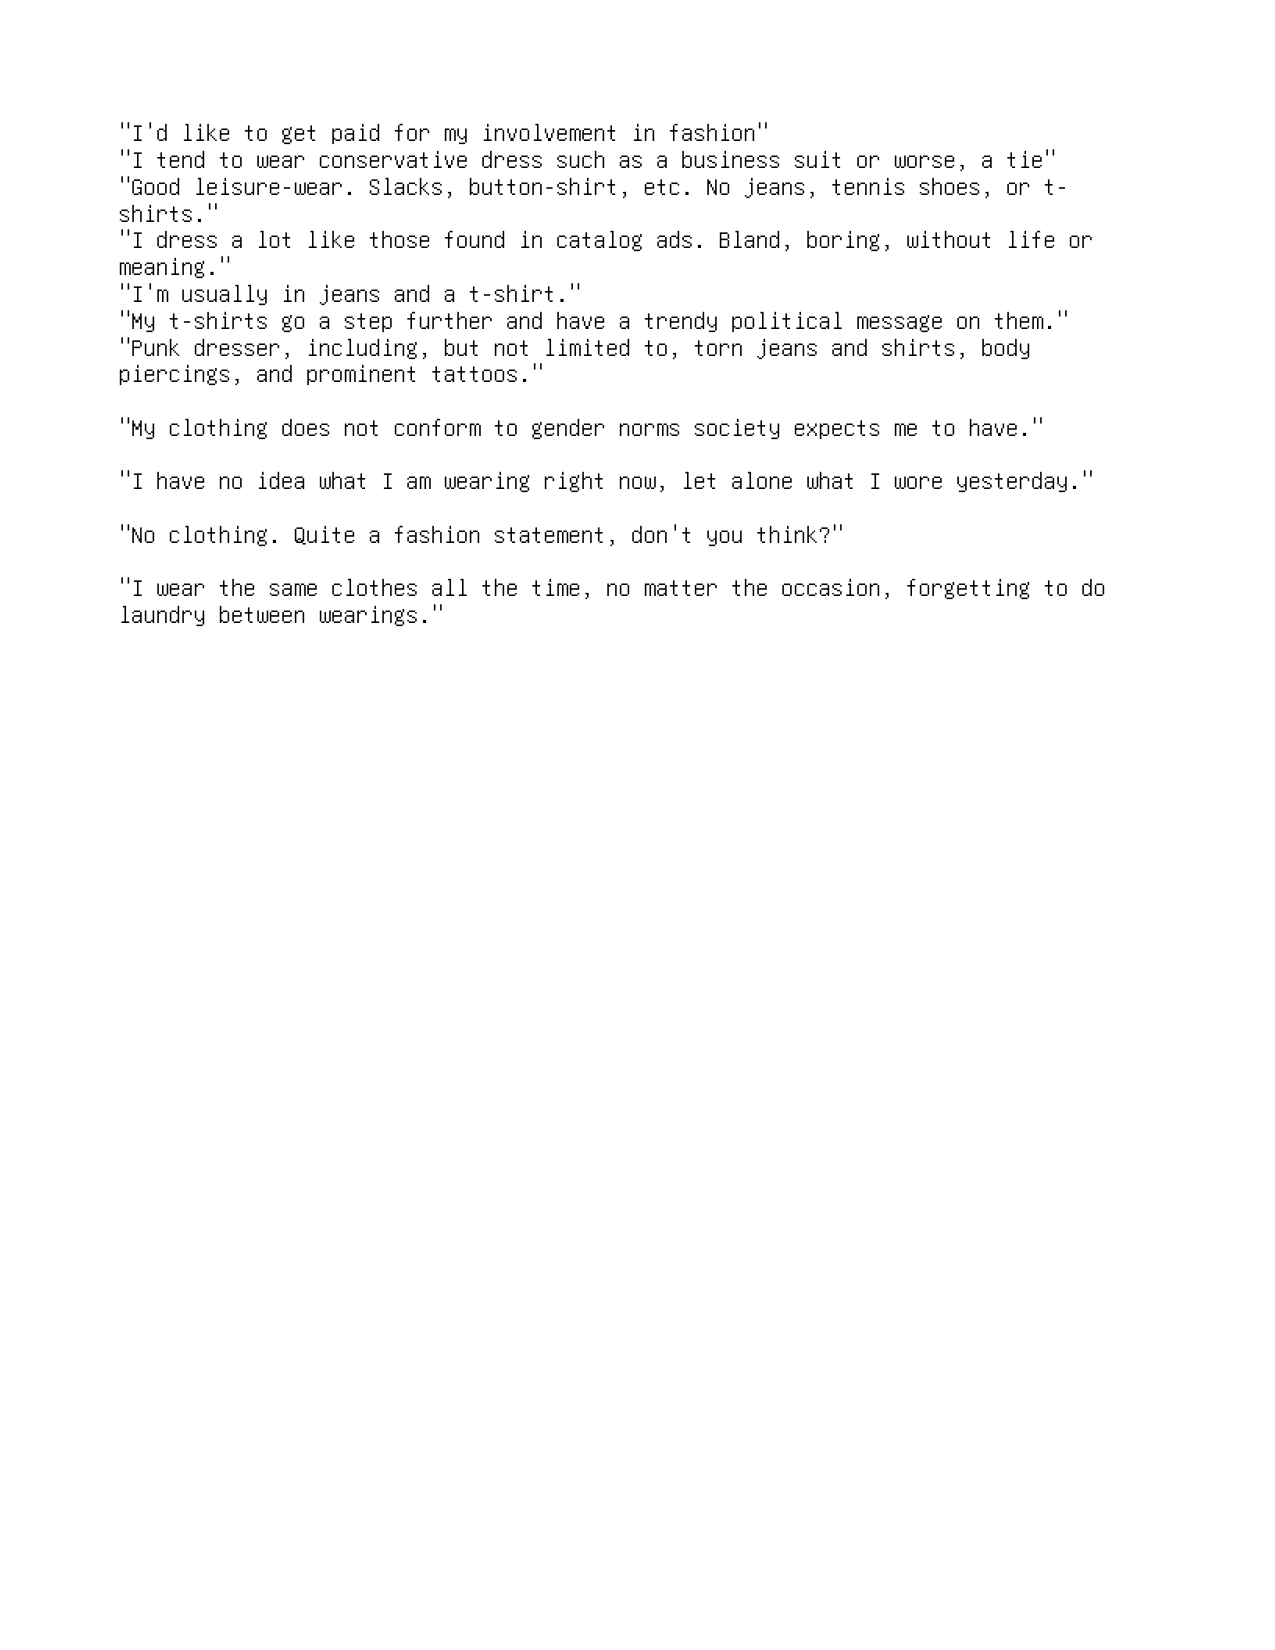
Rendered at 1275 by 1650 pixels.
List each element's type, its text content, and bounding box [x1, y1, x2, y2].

text "Good leisure-wear. Slacks, button-shirt, etc. No jeans, tennis shoes, or t-shirts." [118, 172, 1157, 225]
text "Punk dresser, including, but not limited to, torn jeans and shirts, body piercings, and prominent tattoos." [118, 332, 1157, 386]
text "I have no idea what I am wearing right now, let alone what I wore yesterday." [118, 466, 1157, 493]
text "I tend to wear conservative dress such as a business suit or worse, a tie" [118, 145, 1157, 172]
text "I'd like to get paid for my involvement in fashion" [118, 118, 1157, 145]
text "My clothing does not conform to gender norms society expects me to have." [118, 413, 1157, 439]
text "No clothing. Quite a fashion statement, don't you think?" [118, 520, 1157, 546]
text "I wear the same clothes all the time, no matter the occasion, forgetting to do laundry between wearings." [118, 573, 1157, 627]
text "I dress a lot like those found in catalog ads. Bland, boring, without life or meaning." [118, 225, 1157, 279]
text "I'm usually in jeans and a t-shirt." [118, 279, 1157, 306]
text "My t-shirts go a step further and have a trendy political message on them." [118, 306, 1157, 332]
